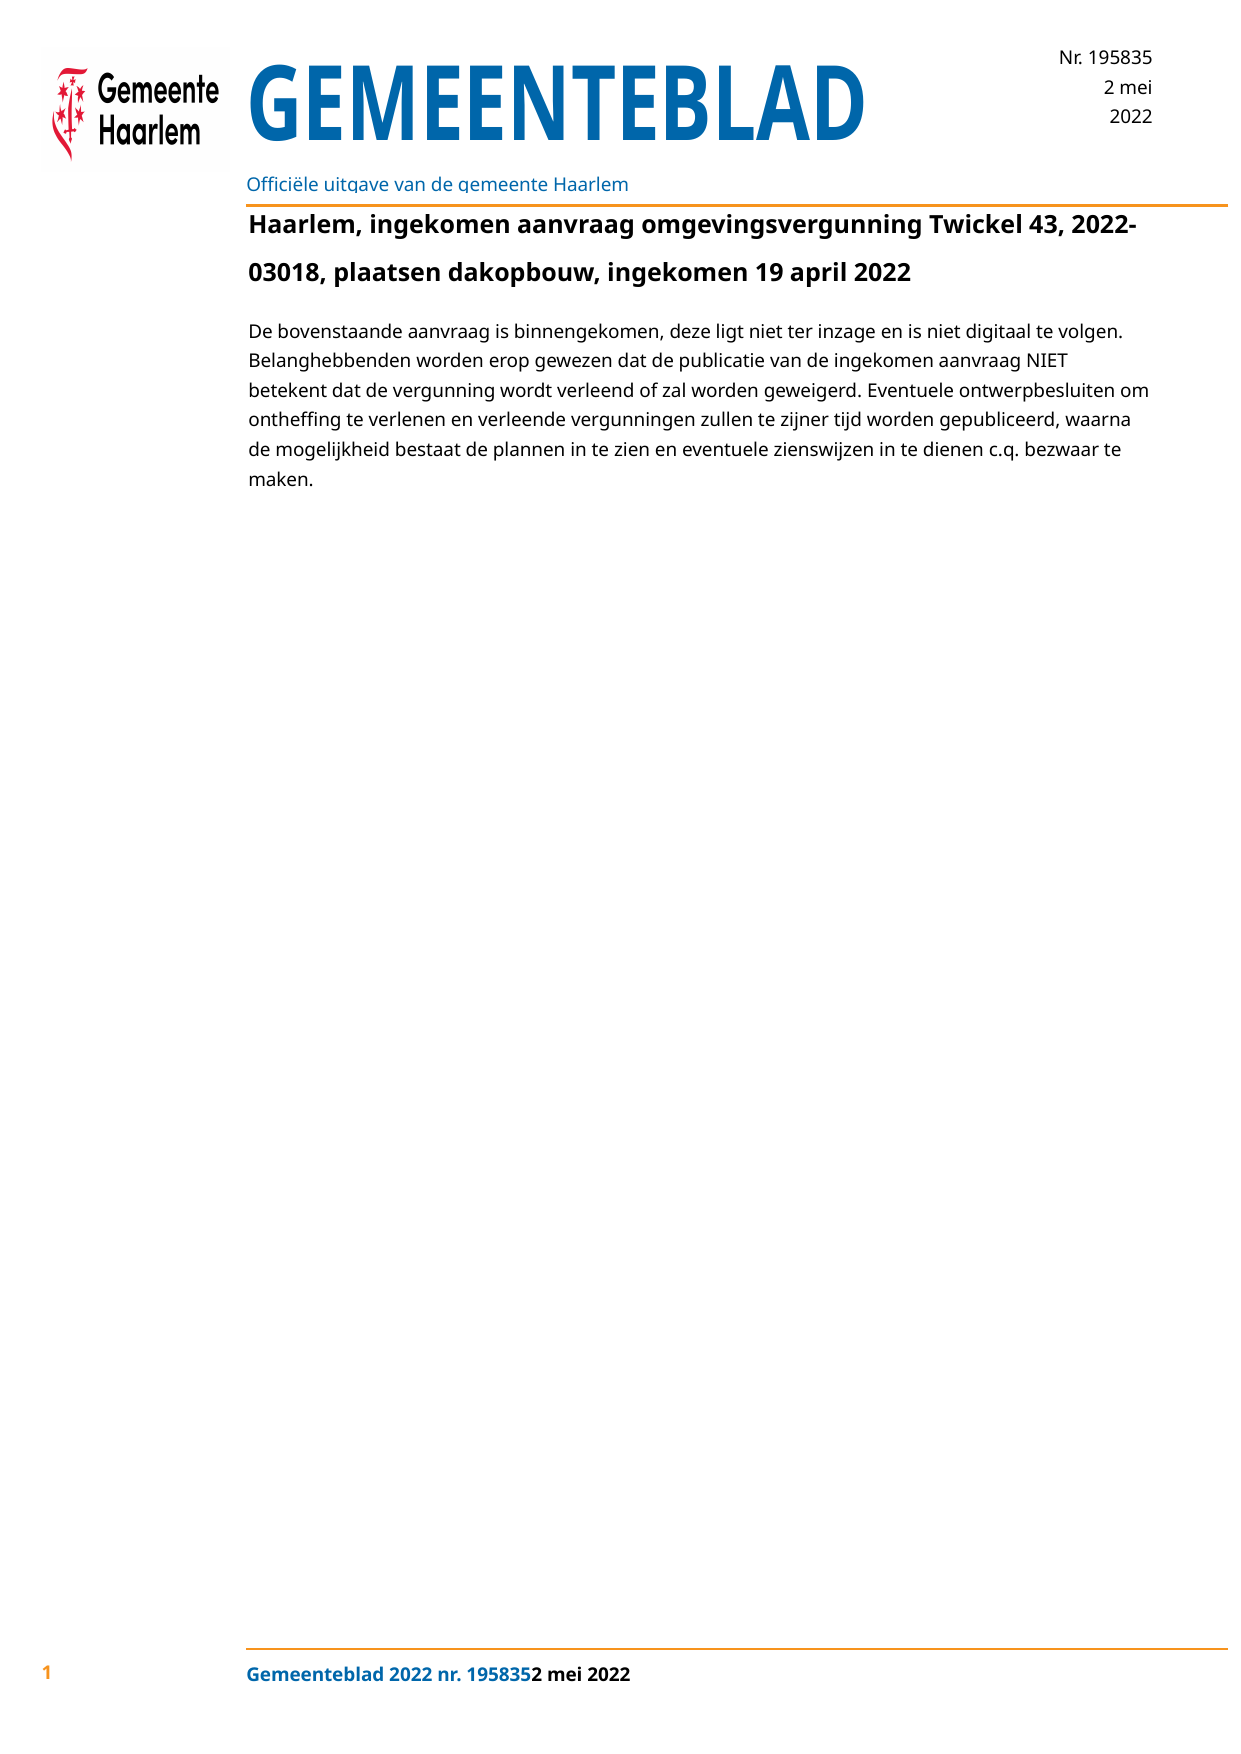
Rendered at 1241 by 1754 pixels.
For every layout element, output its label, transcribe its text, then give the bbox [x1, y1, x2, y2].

picture [41, 47, 231, 172]
text Haarlem, ingekomen aanvraag omgevingsvergunning Twickel 43, 2022-03018, plaatsen dakopbouw, ingekomen 19 april 2022 [248, 207, 1152, 288]
text De bovenstaande aanvraag is binnengekomen, deze ligt niet ter inzage en is niet digitaal te volgen. Belanghebbenden worden erop gewezen dat de publicatie van de ingekomen aanvraag NIET betekent dat de vergunning wordt verleend of zal worden geweigerd. Eventuele ontwerpbesluiten om ontheffing te verlenen en verleende vergunningen zullen te zijner tijd worden gepubliceerd, waarna de mogelijkheid bestaat de plannen in te zien en eventuele zienswijzen in te dienen c.q. bezwaar te maken. [248, 318, 1152, 492]
